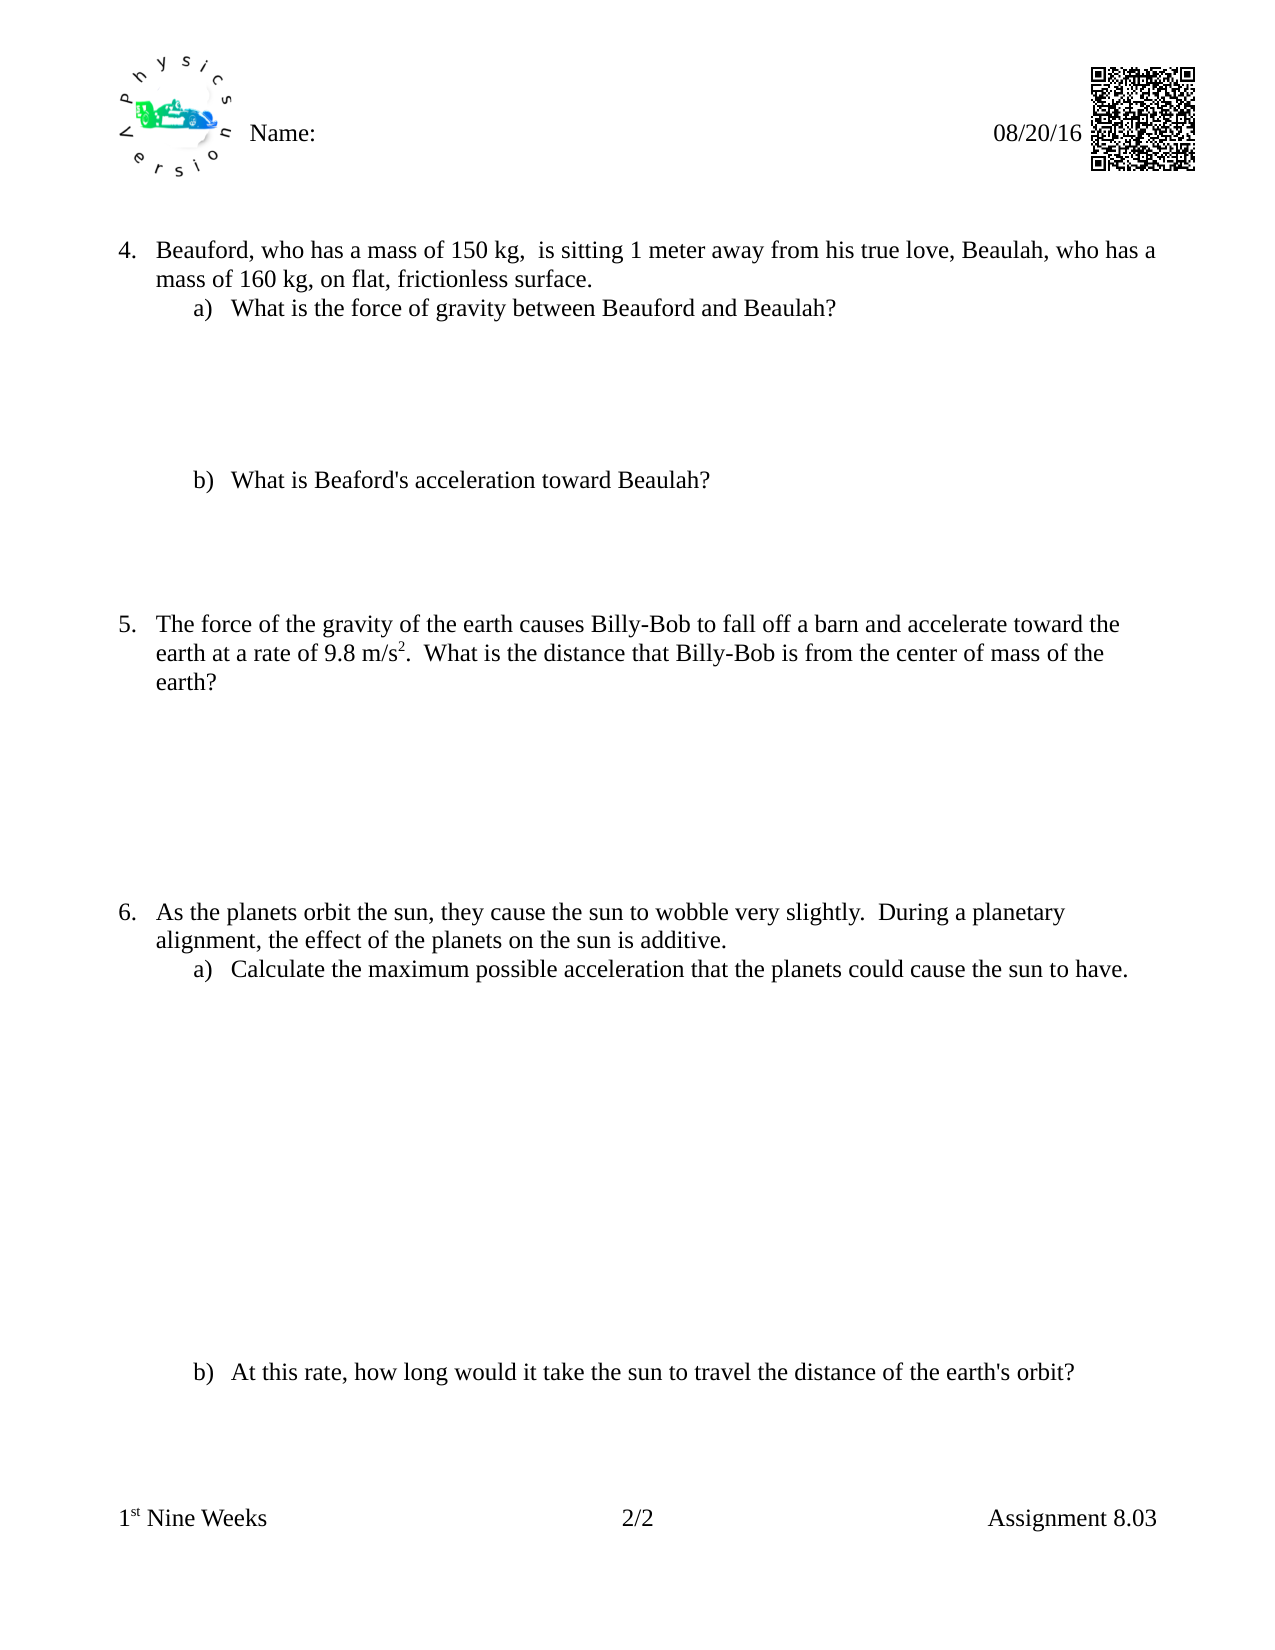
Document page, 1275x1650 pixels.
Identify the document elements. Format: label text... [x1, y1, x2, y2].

list Calculate the maximum possible acceleration that the planets could cause the sun to have. [193, 954, 1157, 983]
list What is the force of gravity between Beauford and Beaulah? [193, 293, 1157, 322]
list Beauford, who has a mass of 150 kg, is sitting 1 meter away from his true love, Beaulah, who has a mass of 160 kg, on flat, frictionless surface. [118, 236, 1157, 293]
list As the planets orbit the sun, they cause the sun to wobble very slightly. During a planetary alignment, the effect of the planets on the sun is additive. [118, 897, 1157, 954]
picture [1082, 58, 1203, 179]
list At this rate, how long would it take the sun to travel the distance of the earth's orbit? [193, 1357, 1157, 1386]
list What is Beaford's acceleration toward Beaulah? [193, 466, 1157, 494]
picture [119, 56, 232, 177]
list The force of the gravity of the earth causes Billy-Bob to fall off a barn and accelerate toward the earth at a rate of 9.8 m/s2. What is the distance that Billy-Bob is from the center of mass of the earth? [118, 609, 1157, 696]
